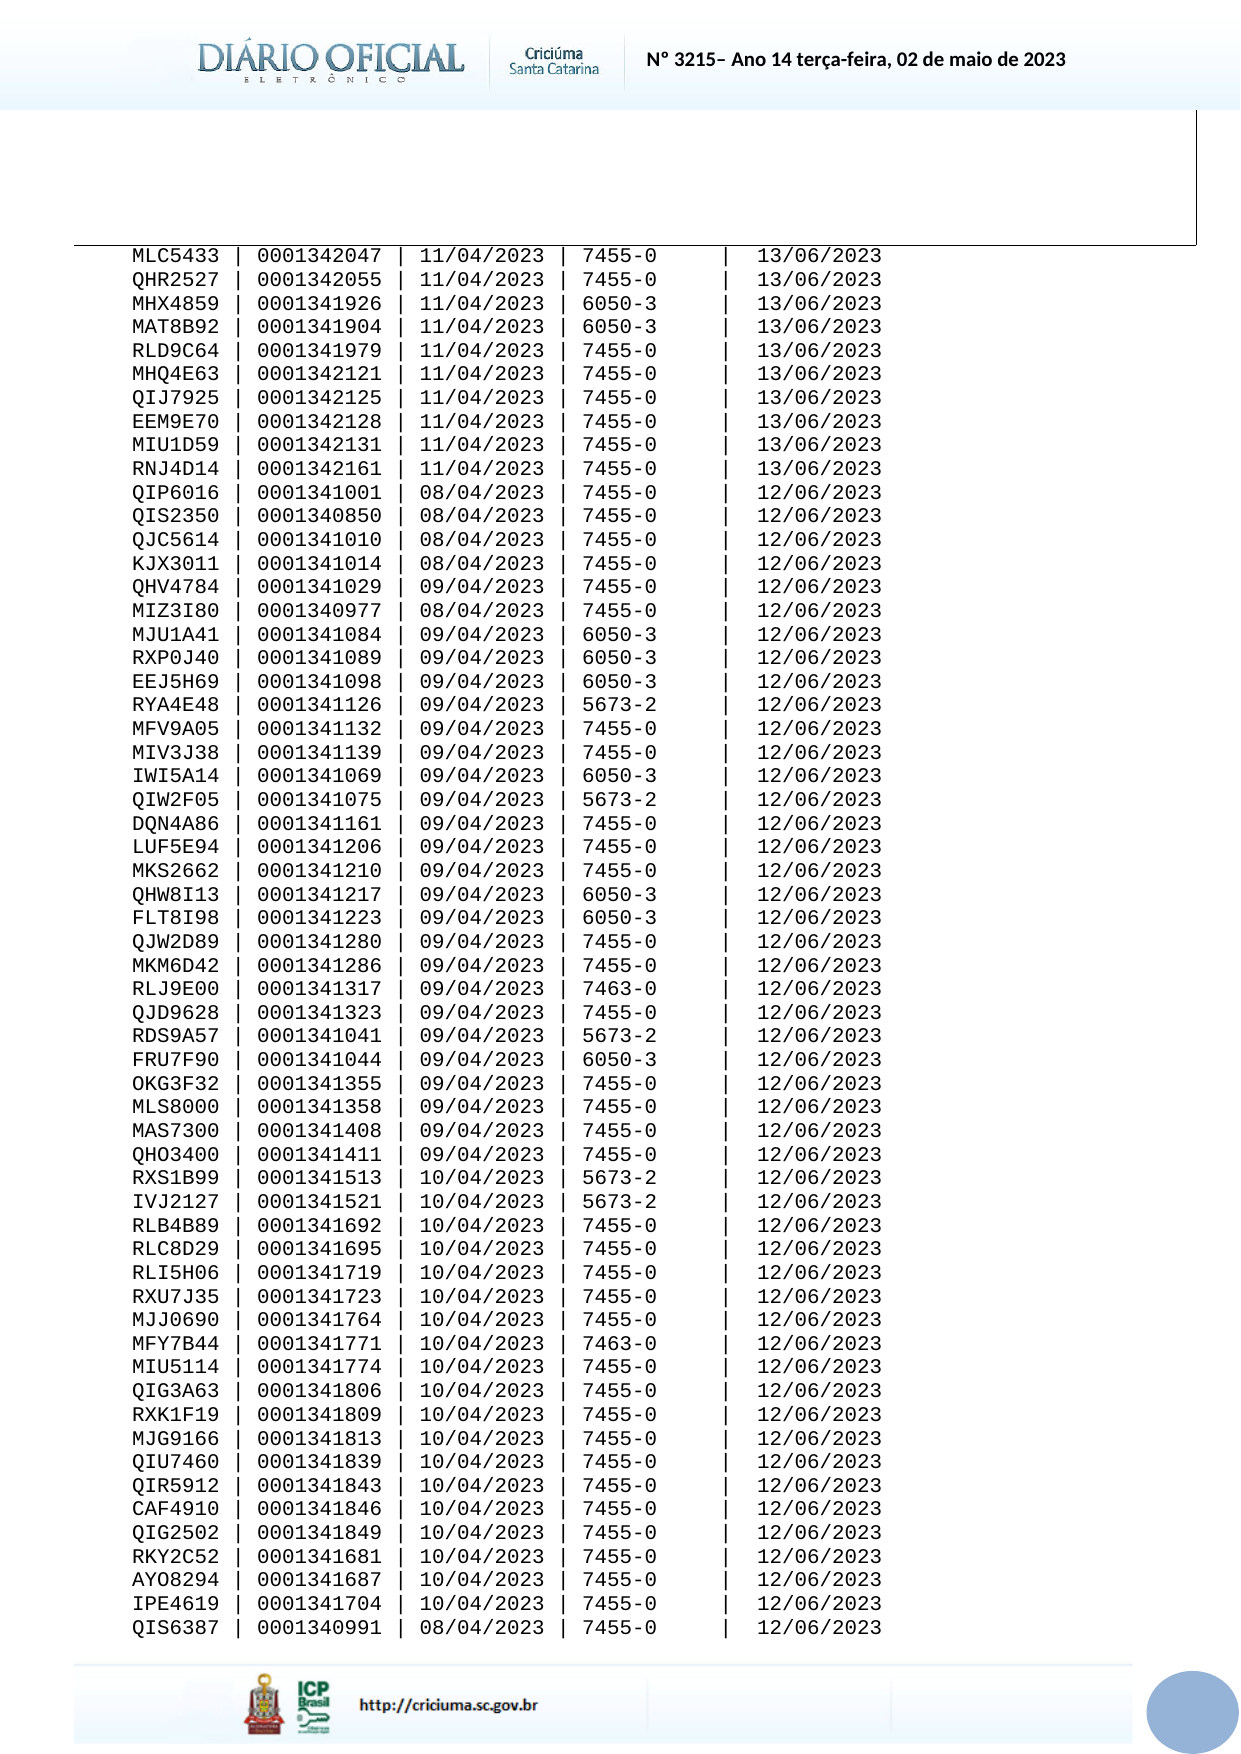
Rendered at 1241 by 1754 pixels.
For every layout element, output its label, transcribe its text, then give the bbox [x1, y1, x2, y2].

text MFY7B44 | 0001341771 | 10/04/2023 | 7463-0 | 12/06/2023 [44, 1333, 1196, 1357]
text MJJ0690 | 0001341764 | 10/04/2023 | 7455-0 | 12/06/2023 [44, 1309, 1196, 1333]
text MLC5433 | 0001342047 | 11/04/2023 | 7455-0 | 13/06/2023 [44, 245, 1196, 269]
text QJW2D89 | 0001341280 | 09/04/2023 | 7455-0 | 12/06/2023 [44, 931, 1196, 954]
text MHQ4E63 | 0001342121 | 11/04/2023 | 7455-0 | 13/06/2023 [44, 363, 1196, 387]
text QIS6387 | 0001340991 | 08/04/2023 | 7455-0 | 12/06/2023 [44, 1617, 1196, 1640]
text RXU7J35 | 0001341723 | 10/04/2023 | 7455-0 | 12/06/2023 [44, 1286, 1196, 1309]
text MAS7300 | 0001341408 | 09/04/2023 | 7455-0 | 12/06/2023 [44, 1120, 1196, 1144]
text MIV3J38 | 0001341139 | 09/04/2023 | 7455-0 | 12/06/2023 [44, 742, 1196, 765]
text QIW2F05 | 0001341075 | 09/04/2023 | 5673-2 | 12/06/2023 [44, 789, 1196, 813]
text RLC8D29 | 0001341695 | 10/04/2023 | 7455-0 | 12/06/2023 [44, 1238, 1196, 1262]
text RKY2C52 | 0001341681 | 10/04/2023 | 7455-0 | 12/06/2023 [44, 1546, 1196, 1569]
text QIR5912 | 0001341843 | 10/04/2023 | 7455-0 | 12/06/2023 [44, 1475, 1196, 1498]
text DQN4A86 | 0001341161 | 09/04/2023 | 7455-0 | 12/06/2023 [44, 813, 1196, 836]
text EEJ5H69 | 0001341098 | 09/04/2023 | 6050-3 | 12/06/2023 [44, 671, 1196, 694]
text QIP6016 | 0001341001 | 08/04/2023 | 7455-0 | 12/06/2023 [44, 482, 1196, 505]
text RNJ4D14 | 0001342161 | 11/04/2023 | 7455-0 | 13/06/2023 [44, 458, 1196, 482]
text KJX3011 | 0001341014 | 08/04/2023 | 7455-0 | 12/06/2023 [44, 553, 1196, 576]
text QIS2350 | 0001340850 | 08/04/2023 | 7455-0 | 12/06/2023 [44, 505, 1196, 529]
text MIZ3I80 | 0001340977 | 08/04/2023 | 7455-0 | 12/06/2023 [44, 600, 1196, 623]
text QJD9628 | 0001341323 | 09/04/2023 | 7455-0 | 12/06/2023 [44, 1002, 1196, 1026]
text QHW8I13 | 0001341217 | 09/04/2023 | 6050-3 | 12/06/2023 [44, 884, 1196, 907]
text IVJ2127 | 0001341521 | 10/04/2023 | 5673-2 | 12/06/2023 [44, 1191, 1196, 1215]
text QHO3400 | 0001341411 | 09/04/2023 | 7455-0 | 12/06/2023 [44, 1144, 1196, 1167]
text MAT8B92 | 0001341904 | 11/04/2023 | 6050-3 | 13/06/2023 [44, 316, 1196, 340]
text RYA4E48 | 0001341126 | 09/04/2023 | 5673-2 | 12/06/2023 [44, 694, 1196, 718]
text CAF4910 | 0001341846 | 10/04/2023 | 7455-0 | 12/06/2023 [44, 1498, 1196, 1522]
text MHX4859 | 0001341926 | 11/04/2023 | 6050-3 | 13/06/2023 [44, 292, 1196, 316]
text QHR2527 | 0001342055 | 11/04/2023 | 7455-0 | 13/06/2023 [44, 269, 1196, 292]
text RLJ9E00 | 0001341317 | 09/04/2023 | 7463-0 | 12/06/2023 [44, 978, 1196, 1002]
text RLB4B89 | 0001341692 | 10/04/2023 | 7455-0 | 12/06/2023 [44, 1215, 1196, 1238]
text MLS8000 | 0001341358 | 09/04/2023 | 7455-0 | 12/06/2023 [44, 1096, 1196, 1120]
text RXS1B99 | 0001341513 | 10/04/2023 | 5673-2 | 12/06/2023 [44, 1167, 1196, 1191]
text MKS2662 | 0001341210 | 09/04/2023 | 7455-0 | 12/06/2023 [44, 860, 1196, 884]
text MIU5114 | 0001341774 | 10/04/2023 | 7455-0 | 12/06/2023 [44, 1357, 1196, 1380]
text RXK1F19 | 0001341809 | 10/04/2023 | 7455-0 | 12/06/2023 [44, 1404, 1196, 1427]
text RDS9A57 | 0001341041 | 09/04/2023 | 5673-2 | 12/06/2023 [44, 1026, 1196, 1049]
text MIU1D59 | 0001342131 | 11/04/2023 | 7455-0 | 13/06/2023 [44, 434, 1196, 458]
text AYO8294 | 0001341687 | 10/04/2023 | 7455-0 | 12/06/2023 [44, 1569, 1196, 1593]
text QIU7460 | 0001341839 | 10/04/2023 | 7455-0 | 12/06/2023 [44, 1451, 1196, 1475]
text RLD9C64 | 0001341979 | 11/04/2023 | 7455-0 | 13/06/2023 [44, 340, 1196, 363]
text MFV9A05 | 0001341132 | 09/04/2023 | 7455-0 | 12/06/2023 [44, 718, 1196, 742]
text FLT8I98 | 0001341223 | 09/04/2023 | 6050-3 | 12/06/2023 [44, 907, 1196, 931]
text OKG3F32 | 0001341355 | 09/04/2023 | 7455-0 | 12/06/2023 [44, 1073, 1196, 1096]
text LUF5E94 | 0001341206 | 09/04/2023 | 7455-0 | 12/06/2023 [44, 836, 1196, 860]
text QHV4784 | 0001341029 | 09/04/2023 | 7455-0 | 12/06/2023 [44, 576, 1196, 600]
text RXP0J40 | 0001341089 | 09/04/2023 | 6050-3 | 12/06/2023 [44, 647, 1196, 671]
text MKM6D42 | 0001341286 | 09/04/2023 | 7455-0 | 12/06/2023 [44, 954, 1196, 978]
text QIJ7925 | 0001342125 | 11/04/2023 | 7455-0 | 13/06/2023 [44, 387, 1196, 411]
text MJU1A41 | 0001341084 | 09/04/2023 | 6050-3 | 12/06/2023 [44, 623, 1196, 647]
text QIG2502 | 0001341849 | 10/04/2023 | 7455-0 | 12/06/2023 [44, 1522, 1196, 1546]
text QJC5614 | 0001341010 | 08/04/2023 | 7455-0 | 12/06/2023 [44, 529, 1196, 553]
text EEM9E70 | 0001342128 | 11/04/2023 | 7455-0 | 13/06/2023 [44, 411, 1196, 434]
text QIG3A63 | 0001341806 | 10/04/2023 | 7455-0 | 12/06/2023 [44, 1380, 1196, 1404]
text IPE4619 | 0001341704 | 10/04/2023 | 7455-0 | 12/06/2023 [44, 1593, 1196, 1617]
text RLI5H06 | 0001341719 | 10/04/2023 | 7455-0 | 12/06/2023 [44, 1262, 1196, 1286]
text FRU7F90 | 0001341044 | 09/04/2023 | 6050-3 | 12/06/2023 [44, 1049, 1196, 1073]
text MJG9166 | 0001341813 | 10/04/2023 | 7455-0 | 12/06/2023 [44, 1427, 1196, 1451]
text IWI5A14 | 0001341069 | 09/04/2023 | 6050-3 | 12/06/2023 [44, 765, 1196, 789]
